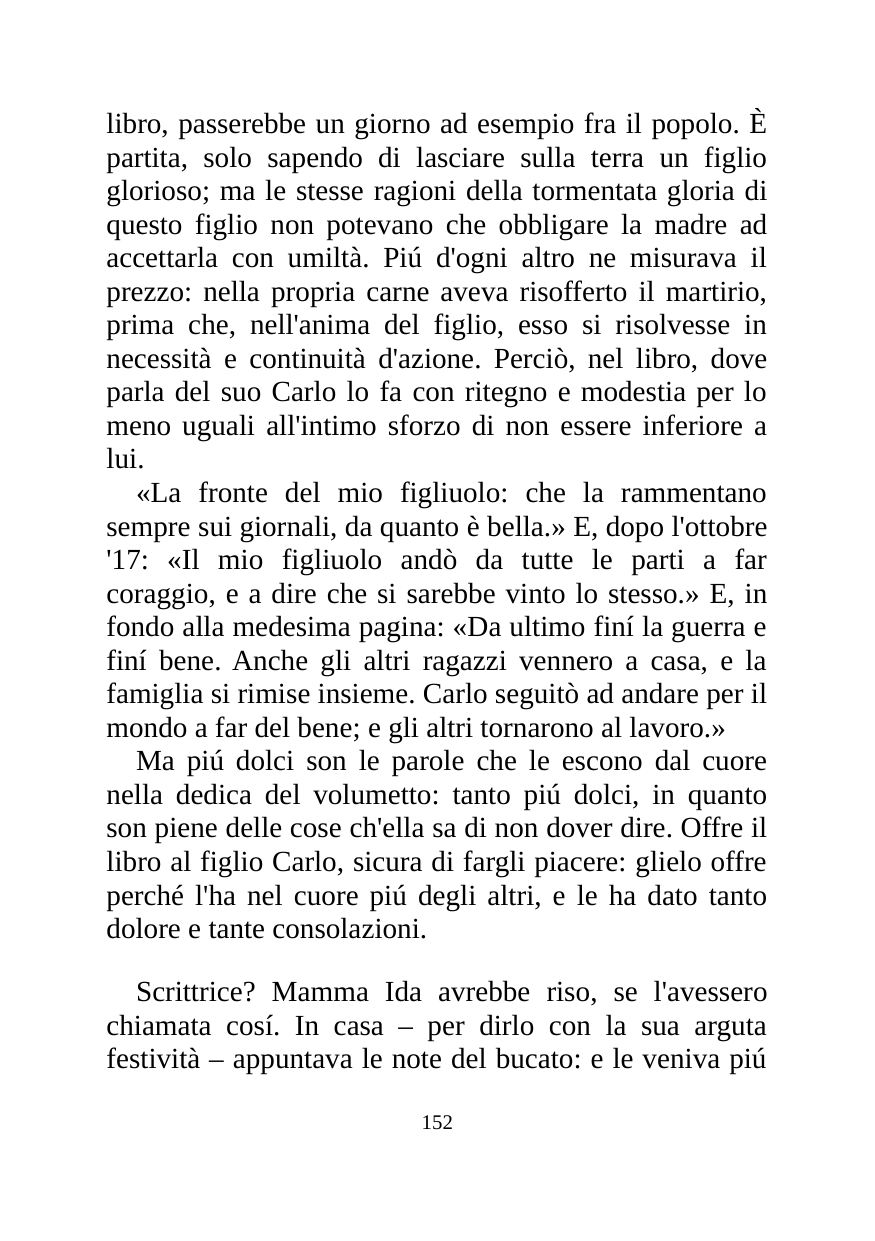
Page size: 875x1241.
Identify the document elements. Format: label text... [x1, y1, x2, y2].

text Scrittrice? Mamma Ida avrebbe riso, se l'avessero chiamata cosí. In casa – per dirlo con la sua arguta festività – appuntava le note del bucato: e le veniva piú [106, 974, 768, 1075]
text «La fronte del mio figliuolo: che la rammentano sempre sui giornali, da quanto è bella.» E, dopo l'ottobre '17: «Il mio figliuolo andò da tutte le parti a far coraggio, e a dire che si sarebbe vinto lo stesso.» E, in fondo alla medesima pagina: «Da ultimo finí la guerra e finí bene. Anche gli altri ragazzi vennero a casa, e la famiglia si rimise insieme. Carlo seguitò ad andare per il mondo a far del bene; e gli altri tornarono al lavoro.» [106, 475, 768, 743]
text Ma piú dolci son le parole che le escono dal cuore nella dedica del volumetto: tanto piú dolci, in quanto son piene delle cose ch'ella sa di non dover dire. Offre il libro al figlio Carlo, sicura di fargli piacere: glielo offre perché l'ha nel cuore piú degli altri, e le ha dato tanto dolore e tante consolazioni. [106, 743, 768, 945]
text libro, passerebbe un giorno ad esempio fra il popolo. È partita, solo sapendo di lasciare sulla terra un figlio glorioso; ma le stesse ragioni della tormentata gloria di questo figlio non potevano che obbligare la madre ad accettarla con umiltà. Piú d'ogni altro ne misurava il prezzo: nella propria carne aveva risofferto il martirio, prima che, nell'anima del figlio, esso si risolvesse in necessità e continuità d'azione. Perciò, nel libro, dove parla del suo Carlo lo fa con ritegno e modestia per lo meno uguali all'intimo sforzo di non essere inferiore a lui. [106, 106, 768, 475]
